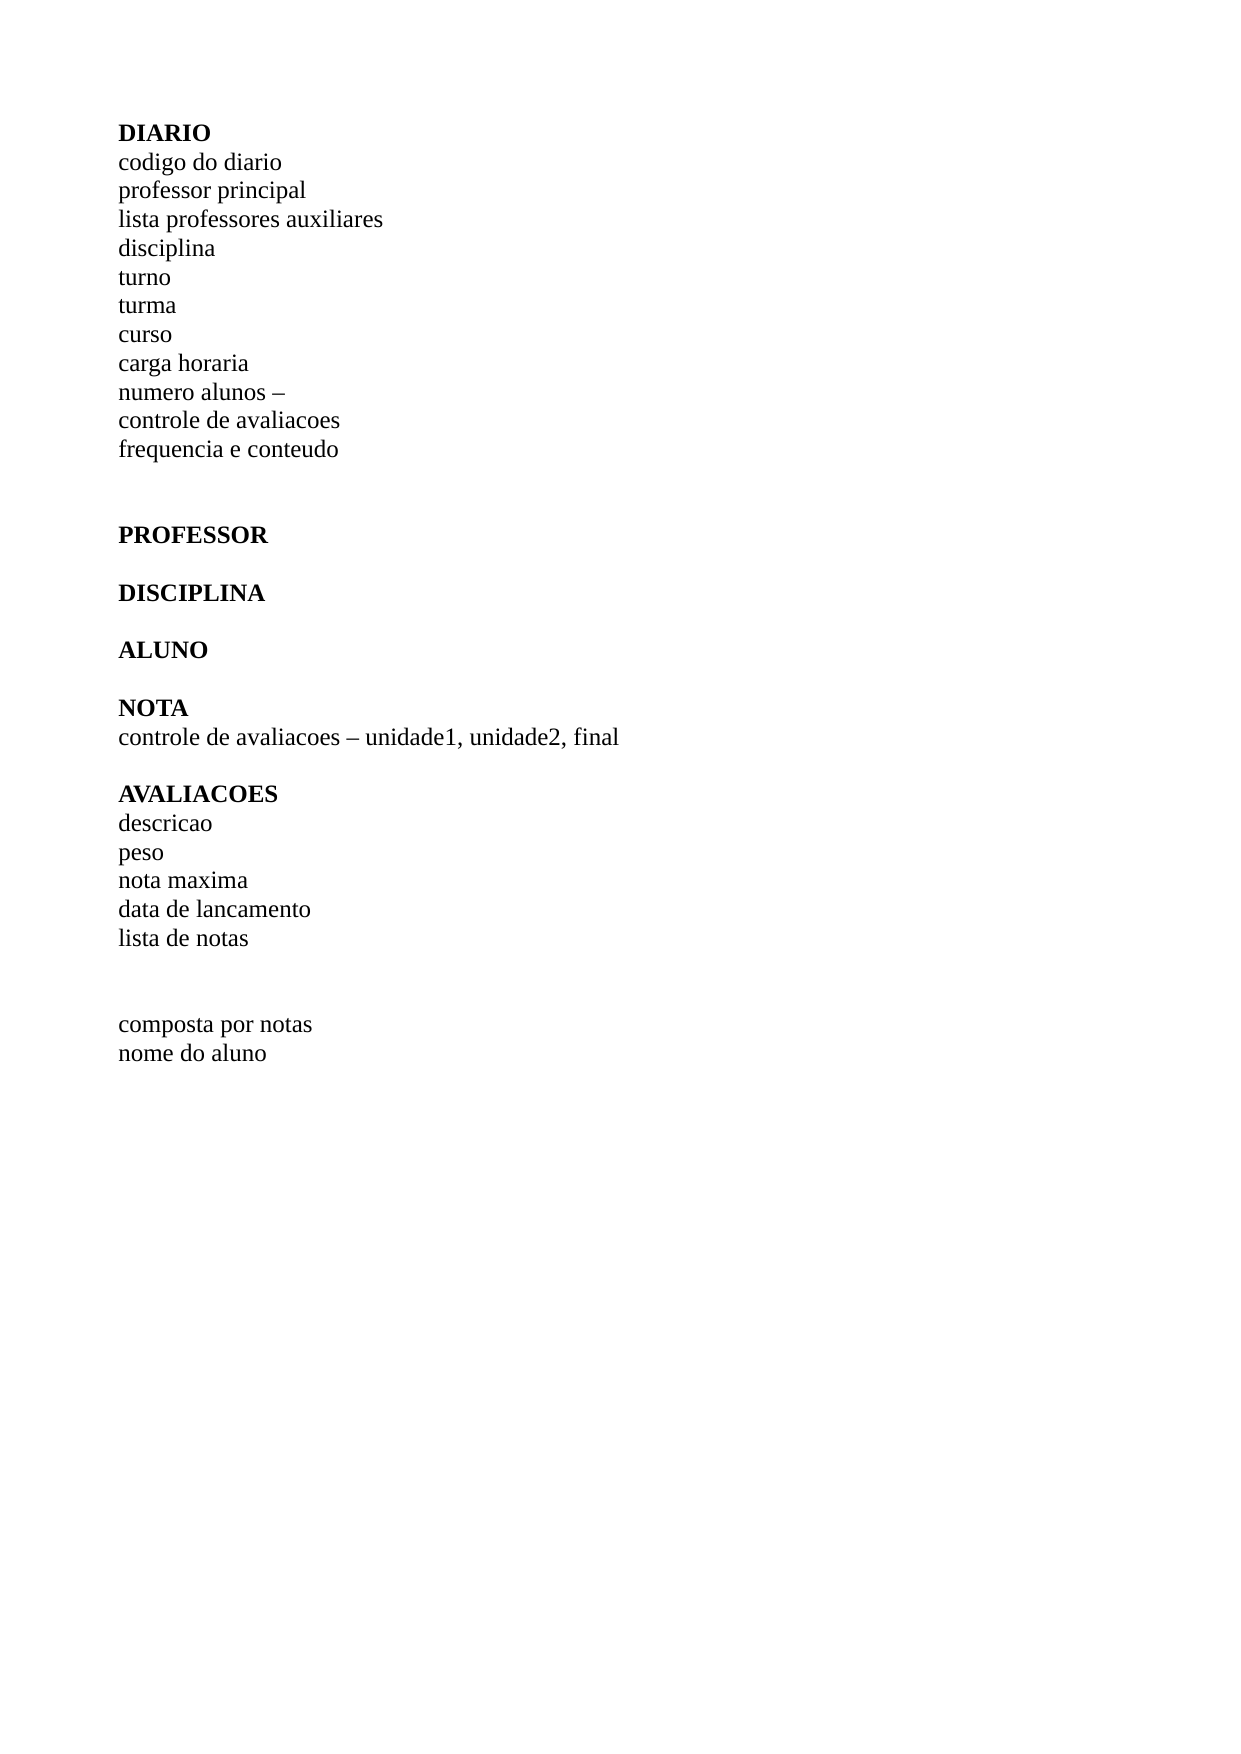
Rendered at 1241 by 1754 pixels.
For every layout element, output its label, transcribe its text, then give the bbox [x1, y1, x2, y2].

text data de lancamento [118, 894, 1122, 923]
text turma [118, 291, 1122, 319]
text controle de avaliacoes – unidade1, unidade2, final [118, 722, 1122, 751]
text carga horaria [118, 348, 1122, 377]
text numero alunos – [118, 377, 1122, 406]
text peso [118, 837, 1122, 866]
text disciplina [118, 233, 1122, 262]
text codigo do diario [118, 147, 1122, 176]
text DISCIPLINA [118, 578, 1122, 607]
text curso [118, 319, 1122, 348]
text turno [118, 262, 1122, 291]
text AVALIACOES [118, 779, 1122, 808]
text PROFESSOR [118, 521, 1122, 549]
text NOTA [118, 693, 1122, 722]
text descricao [118, 808, 1122, 837]
text professor principal [118, 176, 1122, 204]
text nome do aluno [118, 1038, 1122, 1067]
text lista de notas [118, 923, 1122, 952]
text ALUNO [118, 636, 1122, 664]
text DIARIO [118, 118, 1122, 147]
text nota maxima [118, 866, 1122, 894]
text controle de avaliacoes [118, 406, 1122, 434]
text lista professores auxiliares [118, 204, 1122, 233]
text frequencia e conteudo [118, 434, 1122, 463]
text composta por notas [118, 1009, 1122, 1038]
